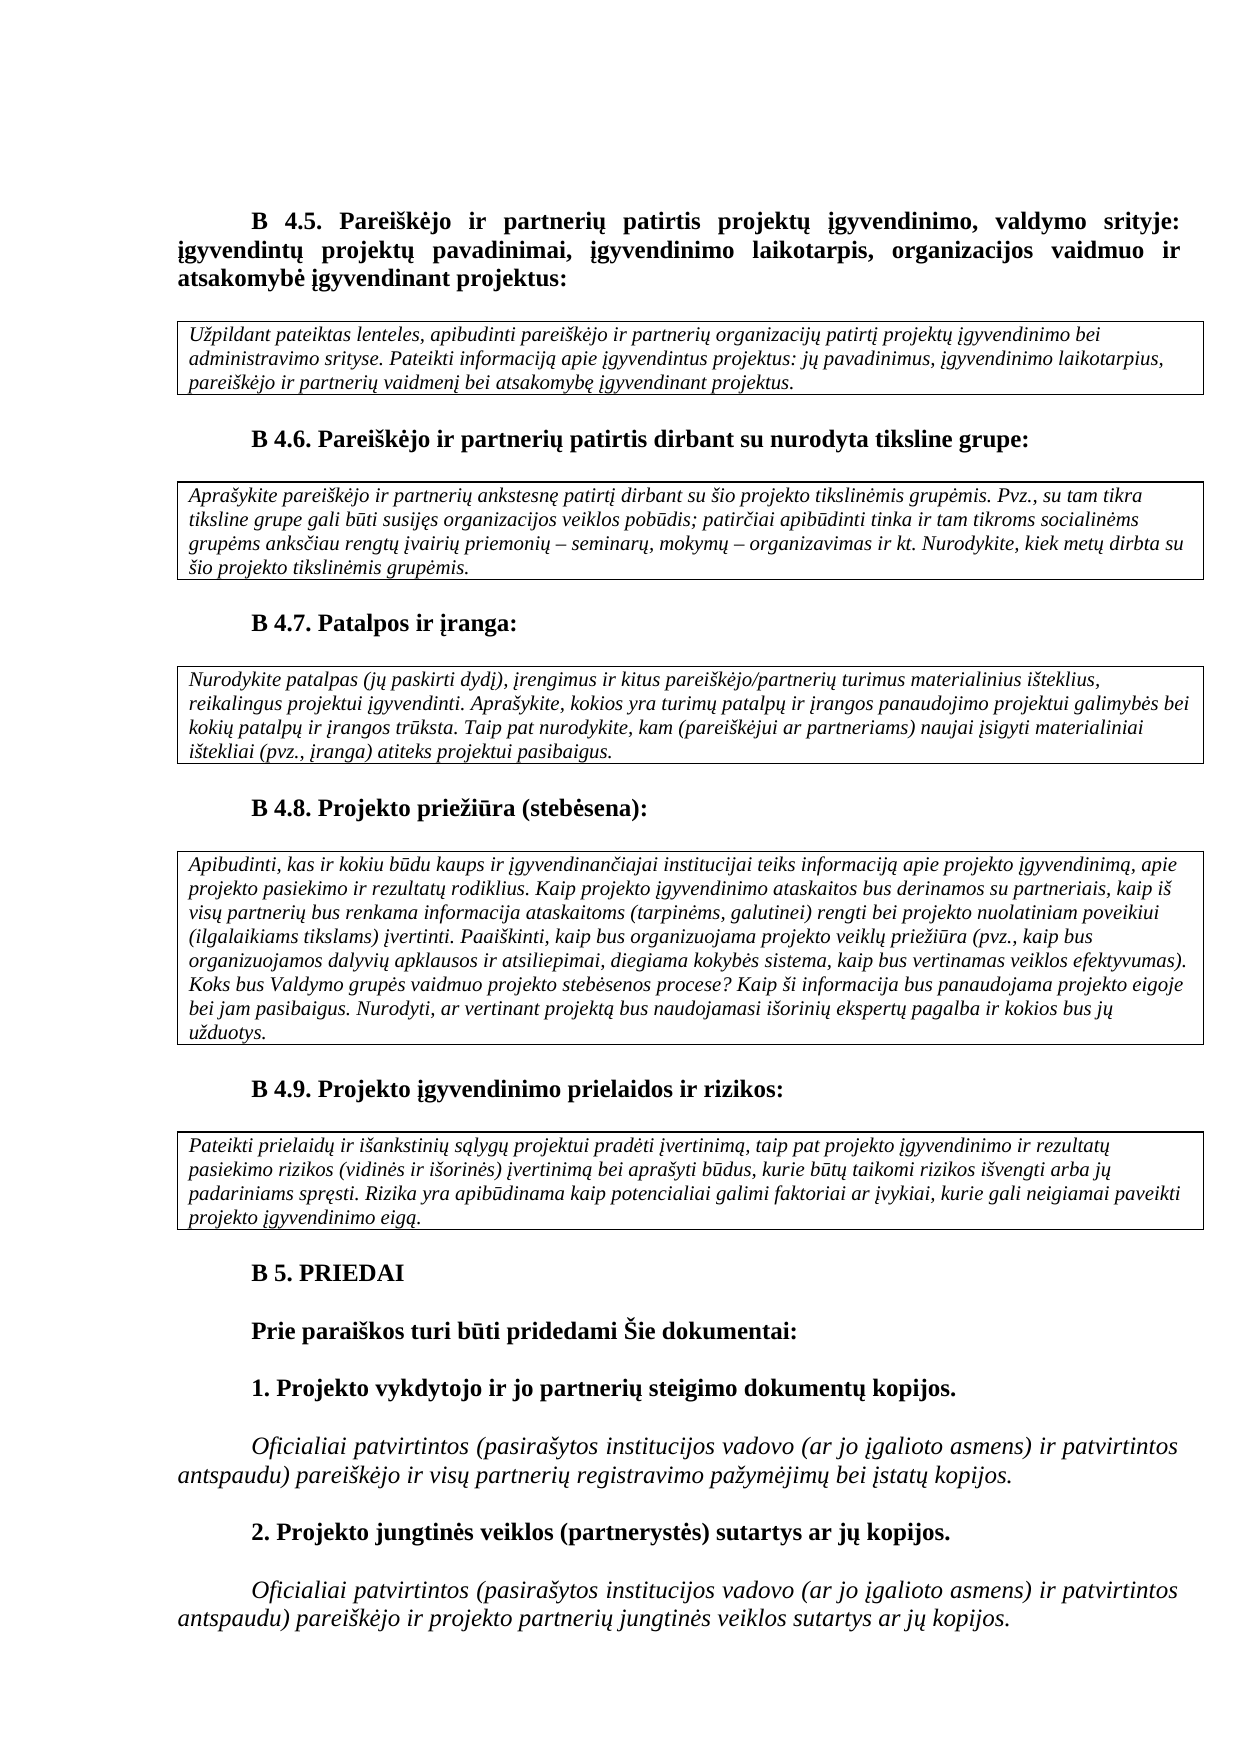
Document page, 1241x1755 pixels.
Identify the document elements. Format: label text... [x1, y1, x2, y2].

table_header Užpildant pateiktas lenteles, apibudinti pareiškėjo ir partnerių organizacijų patirtį projektų įgyvendinimo bei administravimo srityse. Pateikti informaciją apie įgyvendintus projektus: jų pavadinimus, įgyvendinimo laikotarpius, pareiškėjo ir partnerių vaidmenį bei atsakomybę įgyvendinant projektus. [178, 322, 1203, 394]
text Oficialiai patvirtintos (pasirašytos institucijos vadovo (ar jo įgalioto asmens) ir patvirtintos antspaudu) pareiškėjo ir visų partnerių registravimo pažymėjimų bei įstatų kopijos. [177, 1431, 1181, 1488]
text B 5. PRIEDAI [177, 1258, 1181, 1287]
text Prie paraiškos turi būti pridedami Šie dokumentai: [177, 1316, 1181, 1345]
text 1. Projekto vykdytojo ir jo partnerių steigimo dokumentų kopijos. [177, 1373, 1181, 1402]
table_header Aprašykite pareiškėjo ir partnerių ankstesnę patirtį dirbant su šio projekto tikslinėmis grupėmis. Pvz., su tam tikra tiksline grupe gali būti susijęs organizacijos veiklos pobūdis; patirčiai apibūdinti tinka ir tam tikroms socialinėms grupėms anksčiau rengtų įvairių priemonių – seminarų, mokymų – organizavimas ir kt. Nurodykite, kiek metų dirbta su šio projekto tikslinėmis grupėmis. [178, 483, 1203, 579]
text 2. Projekto jungtinės veiklos (partnerystės) sutartys ar jų kopijos. [177, 1517, 1181, 1546]
text B 4.5. Pareiškėjo ir partnerių patirtis projektų įgyvendinimo, valdymo srityje: įgyvendintų projektų pavadinimai, įgyvendinimo laikotarpis, organizacijos vaidmuo ir atsakomybė įgyvendinant projektus: [177, 206, 1181, 292]
text B 4.7. Patalpos ir įranga: [177, 608, 1181, 637]
table_header Apibudinti, kas ir kokiu būdu kaups ir įgyvendinančiajai institucijai teiks informaciją apie projekto įgyvendinimą, apie projekto pasiekimo ir rezultatų rodiklius. Kaip projekto įgyvendinimo ataskaitos bus derinamos su partneriais, kaip iš visų partnerių bus renkama informacija ataskaitoms (tarpinėms, galutinei) rengti bei projekto nuolatiniam poveikiui (ilgalaikiams tikslams) įvertinti. Paaiškinti, kaip bus organizuojama projekto veiklų priežiūra (pvz., kaip bus organizuojamos dalyvių apklausos ir atsiliepimai, diegiama kokybės sistema, kaip bus vertinamas veiklos efektyvumas). Koks bus Valdymo grupės vaidmuo projekto stebėsenos procese? Kaip ši informacija bus panaudojama projekto eigoje bei jam pasibaigus. Nurodyti, ar vertinant projektą bus naudojamasi išorinių ekspertų pagalba ir kokios bus jų užduotys. [178, 852, 1203, 1044]
table_header Pateikti prielaidų ir išankstinių sąlygų projektui pradėti įvertinimą, taip pat projekto įgyvendinimo ir rezultatų pasiekimo rizikos (vidinės ir išorinės) įvertinimą bei aprašyti būdus, kurie būtų taikomi rizikos išvengti arba jų padariniams spręsti. Rizika yra apibūdinama kaip potencialiai galimi faktoriai ar įvykiai, kurie gali neigiamai paveikti projekto įgyvendinimo eigą. [178, 1133, 1203, 1229]
text Oficialiai patvirtintos (pasirašytos institucijos vadovo (ar jo įgalioto asmens) ir patvirtintos antspaudu) pareiškėjo ir projekto partnerių jungtinės veiklos sutartys ar jų kopijos. [177, 1575, 1181, 1632]
text B 4.9. Projekto įgyvendinimo prielaidos ir rizikos: [177, 1074, 1181, 1103]
text B 4.6. Pareiškėjo ir partnerių patirtis dirbant su nurodyta tiksline grupe: [177, 424, 1181, 453]
text B 4.8. Projekto priežiūra (stebėsena): [177, 793, 1181, 822]
table_header Nurodykite patalpas (jų paskirti dydį), įrengimus ir kitus pareiškėjo/partnerių turimus materialinius išteklius, reikalingus projektui įgyvendinti. Aprašykite, kokios yra turimų patalpų ir įrangos panaudojimo projektui galimybės bei kokių patalpų ir įrangos trūksta. Taip pat nurodykite, kam (pareiškėjui ar partneriams) naujai įsigyti materialiniai ištekliai (pvz., įranga) atiteks projektui pasibaigus. [178, 667, 1203, 763]
